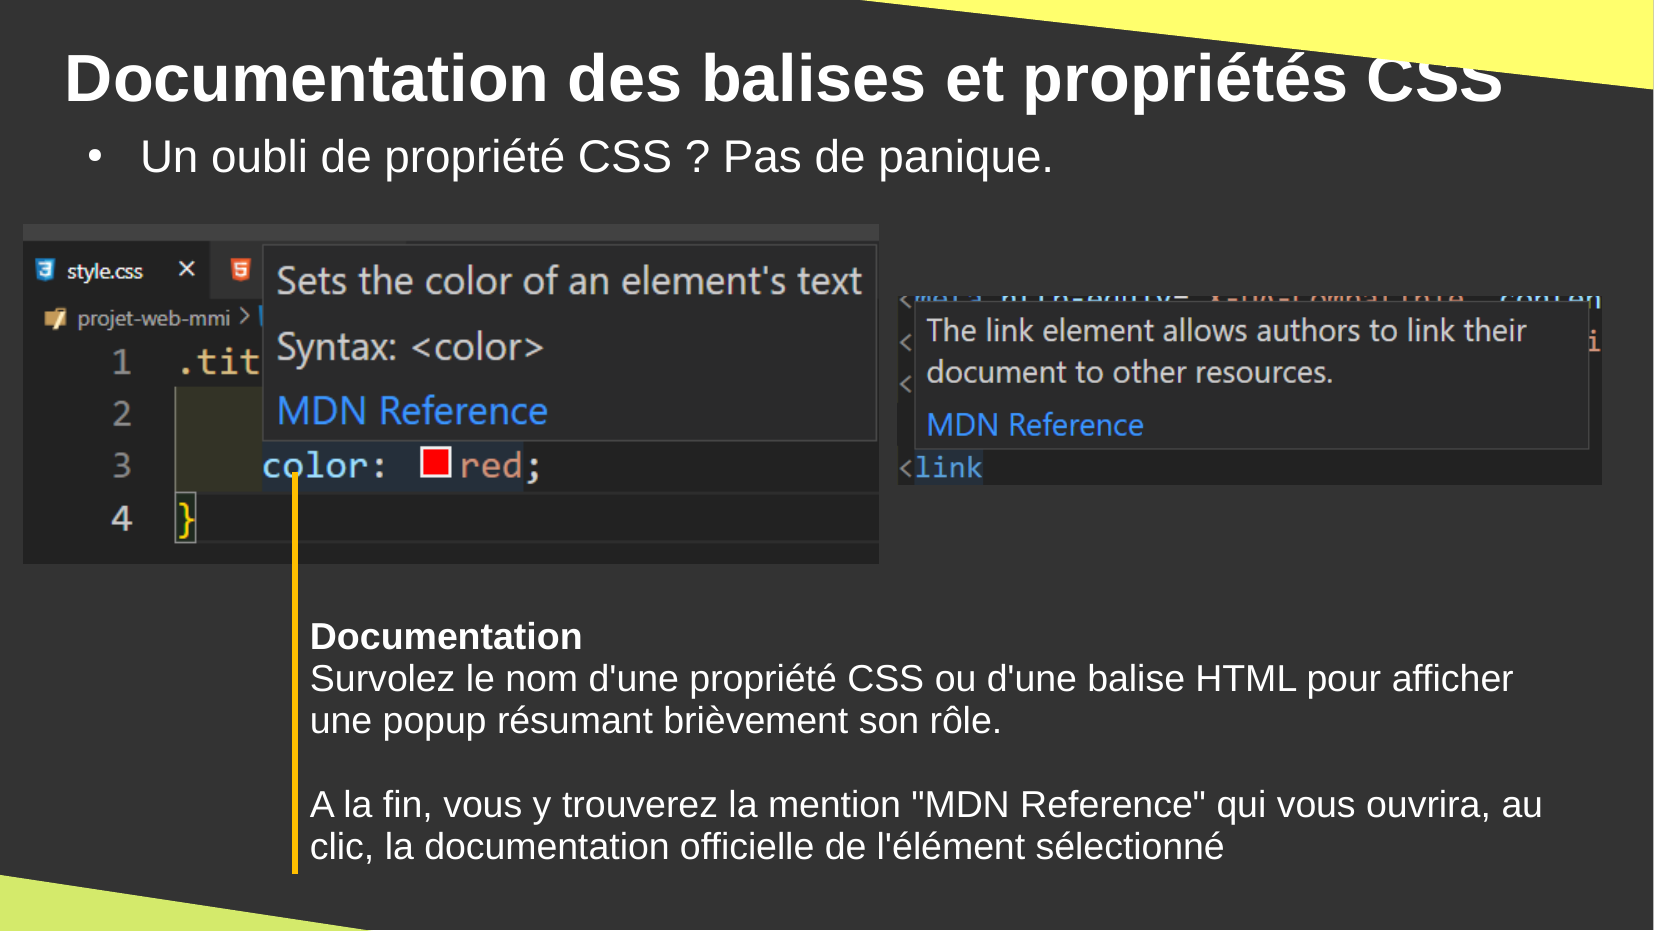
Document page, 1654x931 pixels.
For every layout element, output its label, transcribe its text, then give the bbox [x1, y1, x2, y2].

picture [897, 296, 1602, 485]
text_box [860, 0, 1654, 90]
text_box Documentation Survolez le nom d'une propriété CSS ou d'une balise HTML pour afficher une popup résumant brièvement son rôle. A la fin, vous y trouverez la mention "MDN Reference" qui vous ouvrira, au clic, la documentation officielle de l'élément sélectionné [295, 608, 1595, 876]
title Documentation des balises et propriétés CSS [64, 40, 1553, 118]
text_box [0, 874, 373, 931]
list Un oubli de propriété CSS ? Pas de panique. [69, 131, 1583, 189]
picture [23, 224, 879, 564]
